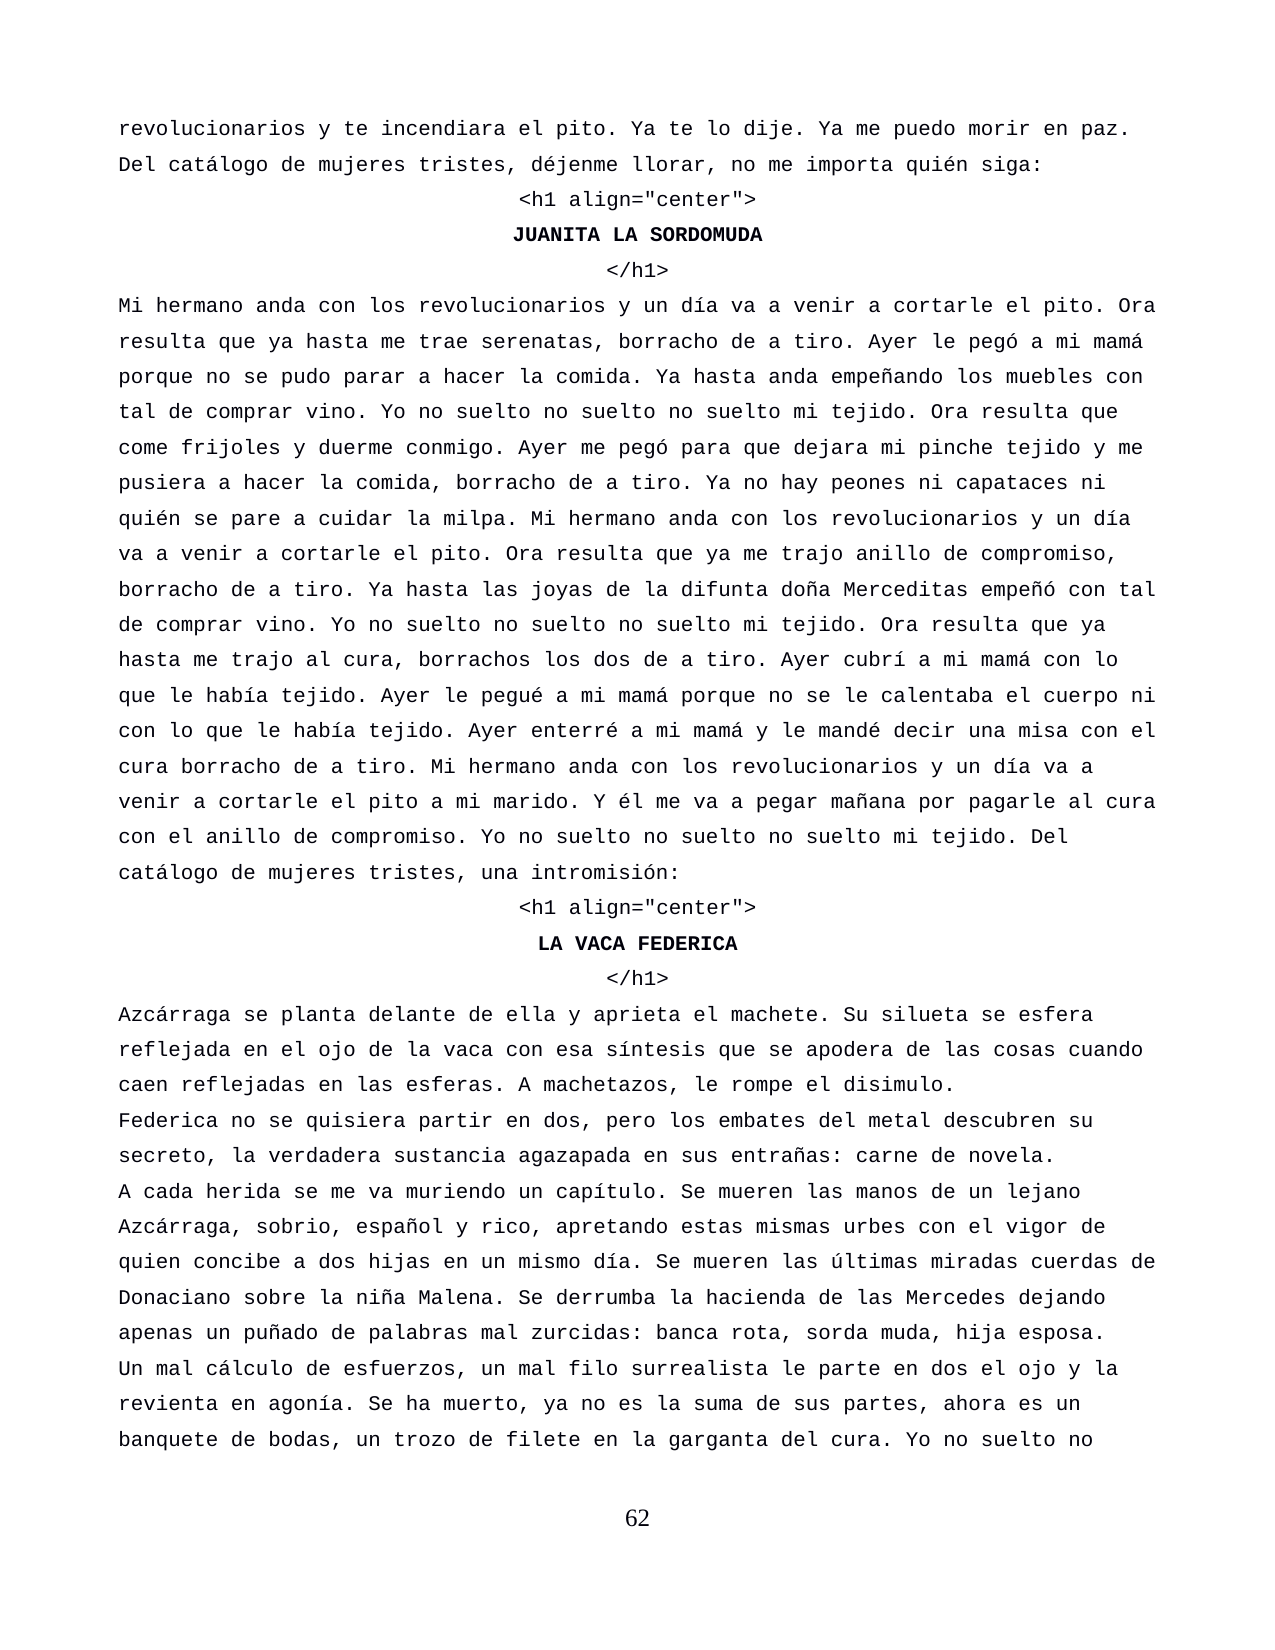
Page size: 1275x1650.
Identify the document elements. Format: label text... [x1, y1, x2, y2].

text Federica no se quisiera partir en dos, pero los embates del metal descubren su secreto, la verdadera sustancia agazapada en sus entrañas: carne de novela. [118, 1110, 1157, 1169]
text </h1> [118, 260, 1157, 283]
text Un mal cálculo de esfuerzos, un mal filo surrealista le parte en dos el ojo y la revienta en agonía. Se ha muerto, ya no es la suma de sus partes, ahora es un banquete de bodas, un trozo de filete en la garganta del cura. Yo no suelto no [118, 1358, 1157, 1452]
text <h1 align="center"> [118, 897, 1157, 921]
text Azcárraga se planta delante de ella y aprieta el machete. Su silueta se esfera reflejada en el ojo de la vaca con esa síntesis que se apodera de las cosas cuando caen reflejadas en las esferas. A machetazos, le rompe el disimulo. [118, 1003, 1157, 1098]
text Mi hermano anda con los revolucionarios y un día va a venir a cortarle el pito. Ora resulta que ya hasta me trae serenatas, borracho de a tiro. Ayer le pegó a mi mamá porque no se pudo parar a hacer la comida. Ya hasta anda empeñando los muebles con tal de comprar vino. Yo no suelto no suelto no suelto mi tejido. Ora resulta que come frijoles y duerme conmigo. Ayer me pegó para que dejara mi pinche tejido y me pusiera a hacer la comida, borracho de a tiro. Ya no hay peones ni capataces ni quién se pare a cuidar la milpa. Mi hermano anda con los revolucionarios y un día va a venir a cortarle el pito. Ora resulta que ya me trajo anillo de compromiso, borracho de a tiro. Ya hasta las joyas de la difunta doña Merceditas empeñó con tal de comprar vino. Yo no suelto no suelto no suelto mi tejido. Ora resulta que ya hasta me trajo al cura, borrachos los dos de a tiro. Ayer cubrí a mi mamá con lo que le había tejido. Ayer le pegué a mi mamá porque no se le calentaba el cuerpo ni con lo que le había tejido. Ayer enterré a mi mamá y le mandé decir una misa con el cura borracho de a tiro. Mi hermano anda con los revolucionarios y un día va a venir a cortarle el pito a mi marido. Y él me va a pegar mañana por pagarle al cura con el anillo de compromiso. Yo no suelto no suelto no suelto mi tejido. Del catálogo de mujeres tristes, una intromisión: [118, 295, 1157, 886]
text LA VACA FEDERICA [118, 933, 1157, 956]
text A cada herida se me va muriendo un capítulo. Se mueren las manos de un lejano Azcárraga, sobrio, español y rico, apretando estas mismas urbes con el vigor de quien concibe a dos hijas en un mismo día. Se mueren las últimas miradas cuerdas de Donaciano sobre la niña Malena. Se derrumba la hacienda de las Mercedes dejando apenas un puñado de palabras mal zurcidas: banca rota, sorda muda, hija esposa. [118, 1181, 1157, 1346]
text revolucionarios y te incendiara el pito. Ya te lo dije. Ya me puedo morir en paz. Del catálogo de mujeres tristes, déjenme llorar, no me importa quién siga: [118, 118, 1157, 177]
text </h1> [118, 968, 1157, 992]
text JUANITA LA SORDOMUDA [118, 224, 1157, 248]
text <h1 align="center"> [118, 189, 1157, 213]
